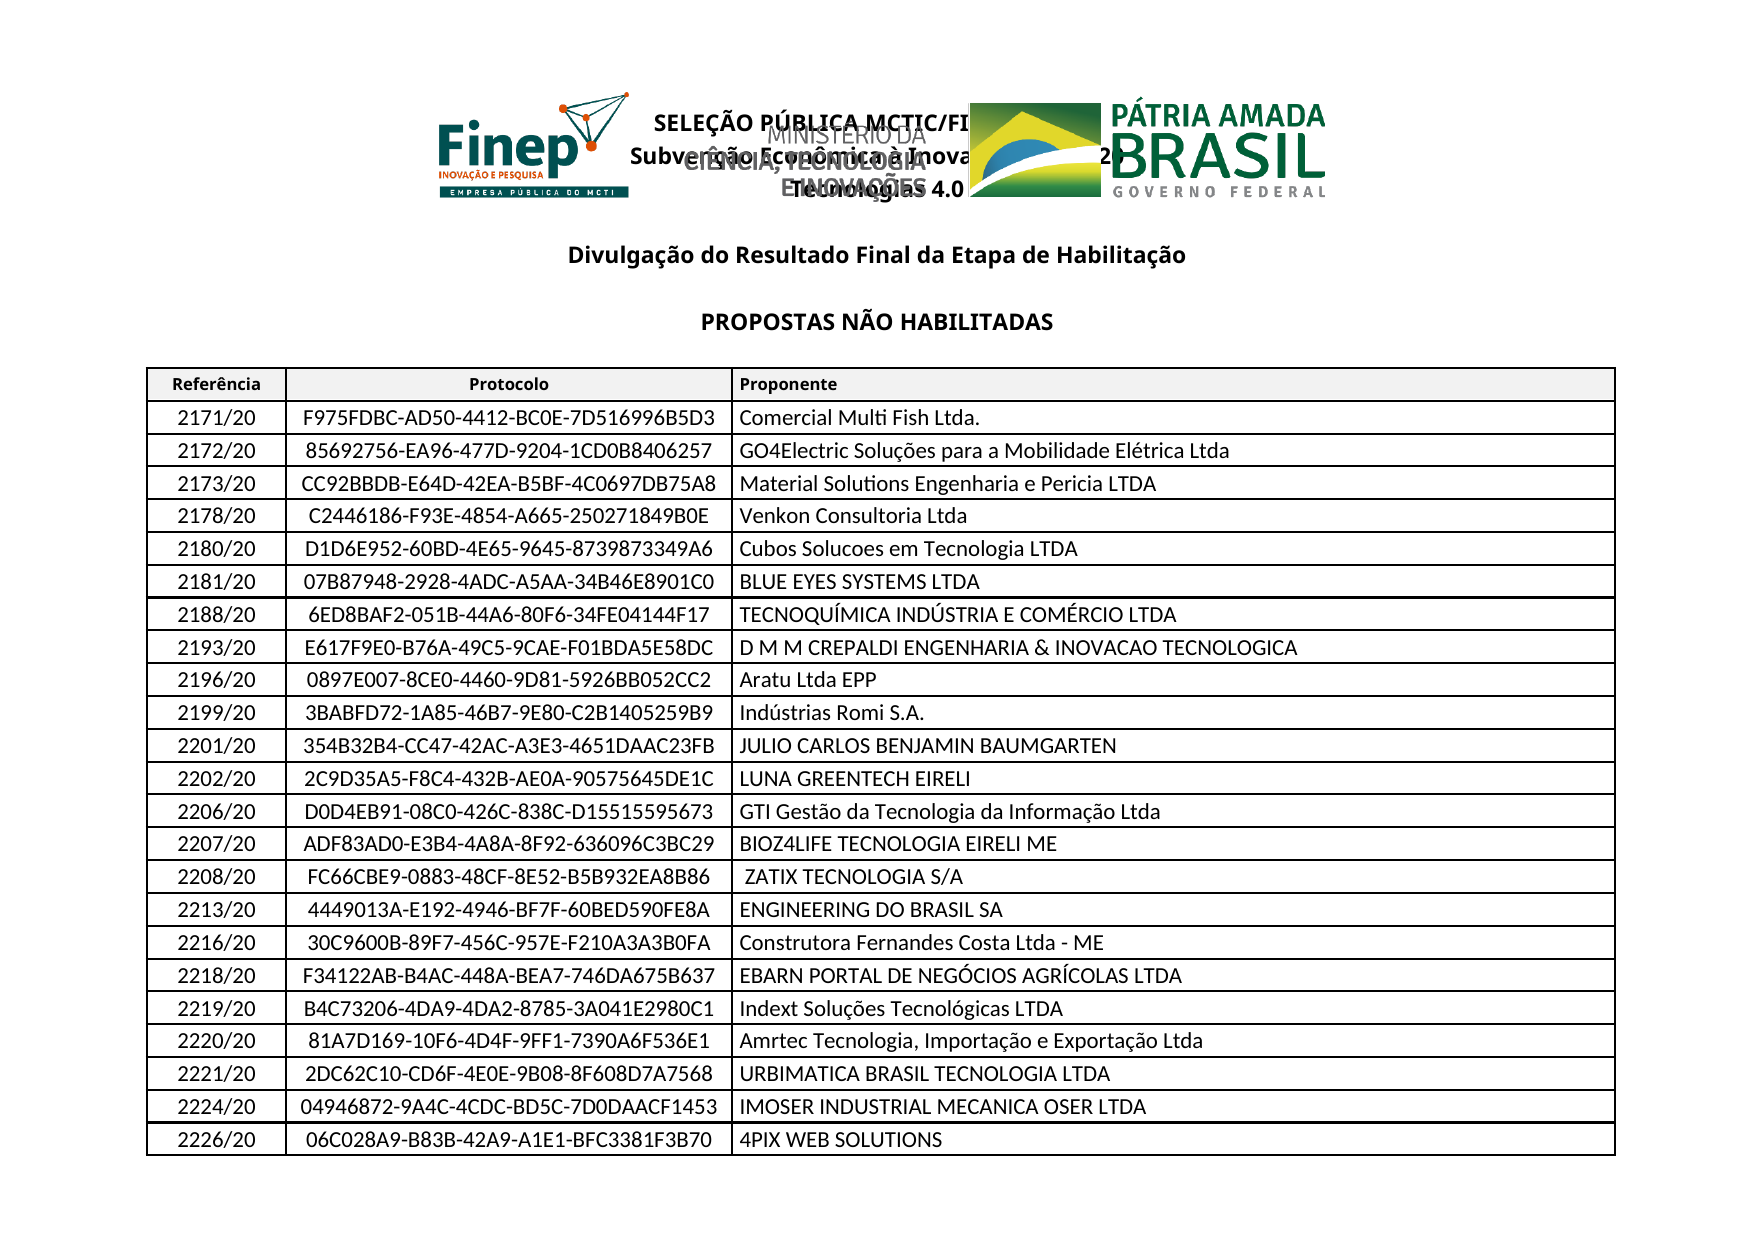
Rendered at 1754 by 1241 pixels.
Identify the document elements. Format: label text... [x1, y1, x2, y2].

table_cell 354B32B4-CC47-42AC-A3E3-4651DAAC23FB [287, 730, 731, 761]
table_cell GO4Electric Soluções para a Mobilidade Elétrica Ltda [733, 435, 1614, 465]
table_cell 2172/20 [148, 435, 285, 465]
table_cell 2199/20 [148, 697, 285, 728]
table_cell 2C9D35A5-F8C4-432B-AE0A-90575645DE1C [287, 763, 731, 793]
table_cell Comercial Multi Fish Ltda. [733, 402, 1614, 432]
table_header Protocolo [287, 369, 731, 399]
table_cell 6ED8BAF2-051B-44A6-80F6-34FE04144F17 [287, 599, 731, 629]
table_cell 2208/20 [148, 861, 285, 892]
table_cell D M M CREPALDI ENGENHARIA & INOVACAO TECNOLOGICA [733, 631, 1614, 662]
table_cell Material Solutions Engenharia e Pericia LTDA [733, 467, 1614, 498]
table_cell 4449013A-E192-4946-BF7F-60BED590FE8A [287, 894, 731, 924]
table_cell Indext Soluções Tecnológicas LTDA [733, 992, 1614, 1023]
table_cell Cubos Solucoes em Tecnologia LTDA [733, 533, 1614, 564]
table_cell FC66CBE9-0883-48CF-8E52-B5B932EA8B86 [287, 861, 731, 892]
table_cell GTI Gestão da Tecnologia da Informação Ltda [733, 795, 1614, 826]
table_cell IMOSER INDUSTRIAL MECANICA OSER LTDA [733, 1091, 1614, 1121]
table_header Referência [148, 369, 285, 399]
table_cell 2202/20 [148, 763, 285, 793]
table_cell 2213/20 [148, 894, 285, 924]
table_cell Amrtec Tecnologia, Importação e Exportação Ltda [733, 1025, 1614, 1056]
table_cell LUNA GREENTECH EIRELI [733, 763, 1614, 793]
table_cell BLUE EYES SYSTEMS LTDA [733, 566, 1614, 596]
table_cell Venkon Consultoria Ltda [733, 500, 1614, 531]
table_cell 2221/20 [148, 1058, 285, 1089]
table_cell F975FDBC-AD50-4412-BC0E-7D516996B5D3 [287, 402, 731, 432]
table_cell 81A7D169-10F6-4D4F-9FF1-7390A6F536E1 [287, 1025, 731, 1056]
table_cell ZATIX TECNOLOGIA S/A [733, 861, 1614, 892]
table_cell URBIMATICA BRASIL TECNOLOGIA LTDA [733, 1058, 1614, 1089]
table_cell B4C73206-4DA9-4DA2-8785-3A041E2980C1 [287, 992, 731, 1023]
table_cell 30C9600B-89F7-456C-957E-F210A3A3B0FA [287, 927, 731, 957]
table_cell 2206/20 [148, 795, 285, 826]
table_cell 2173/20 [148, 467, 285, 498]
table_cell 2178/20 [148, 500, 285, 531]
table_cell F34122AB-B4AC-448A-BEA7-746DA675B637 [287, 960, 731, 990]
table_cell 2188/20 [148, 599, 285, 629]
table_cell 2224/20 [148, 1091, 285, 1121]
table_cell 2DC62C10-CD6F-4E0E-9B08-8F608D7A7568 [287, 1058, 731, 1089]
table_cell 2181/20 [148, 566, 285, 596]
table_cell Construtora Fernandes Costa Ltda - ME [733, 927, 1614, 957]
table_cell ENGINEERING DO BRASIL SA [733, 894, 1614, 924]
table_cell 06C028A9-B83B-42A9-A1E1-BFC3381F3B70 [287, 1124, 731, 1154]
table_cell D0D4EB91-08C0-426C-838C-D15515595673 [287, 795, 731, 826]
table_cell ADF83AD0-E3B4-4A8A-8F92-636096C3BC29 [287, 828, 731, 859]
table_cell 0897E007-8CE0-4460-9D81-5926BB052CC2 [287, 664, 731, 695]
table_cell 3BABFD72-1A85-46B7-9E80-C2B1405259B9 [287, 697, 731, 728]
table_cell 04946872-9A4C-4CDC-BD5C-7D0DAACF1453 [287, 1091, 731, 1121]
table_cell EBARN PORTAL DE NEGÓCIOS AGRÍCOLAS LTDA [733, 960, 1614, 990]
table_cell 85692756-EA96-477D-9204-1CD0B8406257 [287, 435, 731, 465]
table_cell CC92BBDB-E64D-42EA-B5BF-4C0697DB75A8 [287, 467, 731, 498]
table_cell 07B87948-2928-4ADC-A5AA-34B46E8901C0 [287, 566, 731, 596]
table_cell 4PIX WEB SOLUTIONS [733, 1124, 1614, 1154]
table_cell Aratu Ltda EPP [733, 664, 1614, 695]
table_cell 2201/20 [148, 730, 285, 761]
table_header Proponente [733, 369, 1614, 399]
table_cell TECNOQUÍMICA INDÚSTRIA E COMÉRCIO LTDA [733, 599, 1614, 629]
table_cell 2218/20 [148, 960, 285, 990]
table_cell 2207/20 [148, 828, 285, 859]
table_cell 2226/20 [148, 1124, 285, 1154]
table_cell BIOZ4LIFE TECNOLOGIA EIRELI ME [733, 828, 1614, 859]
table_cell 2196/20 [148, 664, 285, 695]
table_cell E617F9E0-B76A-49C5-9CAE-F01BDA5E58DC [287, 631, 731, 662]
table_cell JULIO CARLOS BENJAMIN BAUMGARTEN [733, 730, 1614, 761]
table_cell 2193/20 [148, 631, 285, 662]
table_cell Indústrias Romi S.A. [733, 697, 1614, 728]
table_cell 2180/20 [148, 533, 285, 564]
table_cell D1D6E952-60BD-4E65-9645-8739873349A6 [287, 533, 731, 564]
table_cell 2216/20 [148, 927, 285, 957]
table_cell 2220/20 [148, 1025, 285, 1056]
table_cell C2446186-F93E-4854-A665-250271849B0E [287, 500, 731, 531]
table_cell 2171/20 [148, 402, 285, 432]
table_cell 2219/20 [148, 992, 285, 1023]
